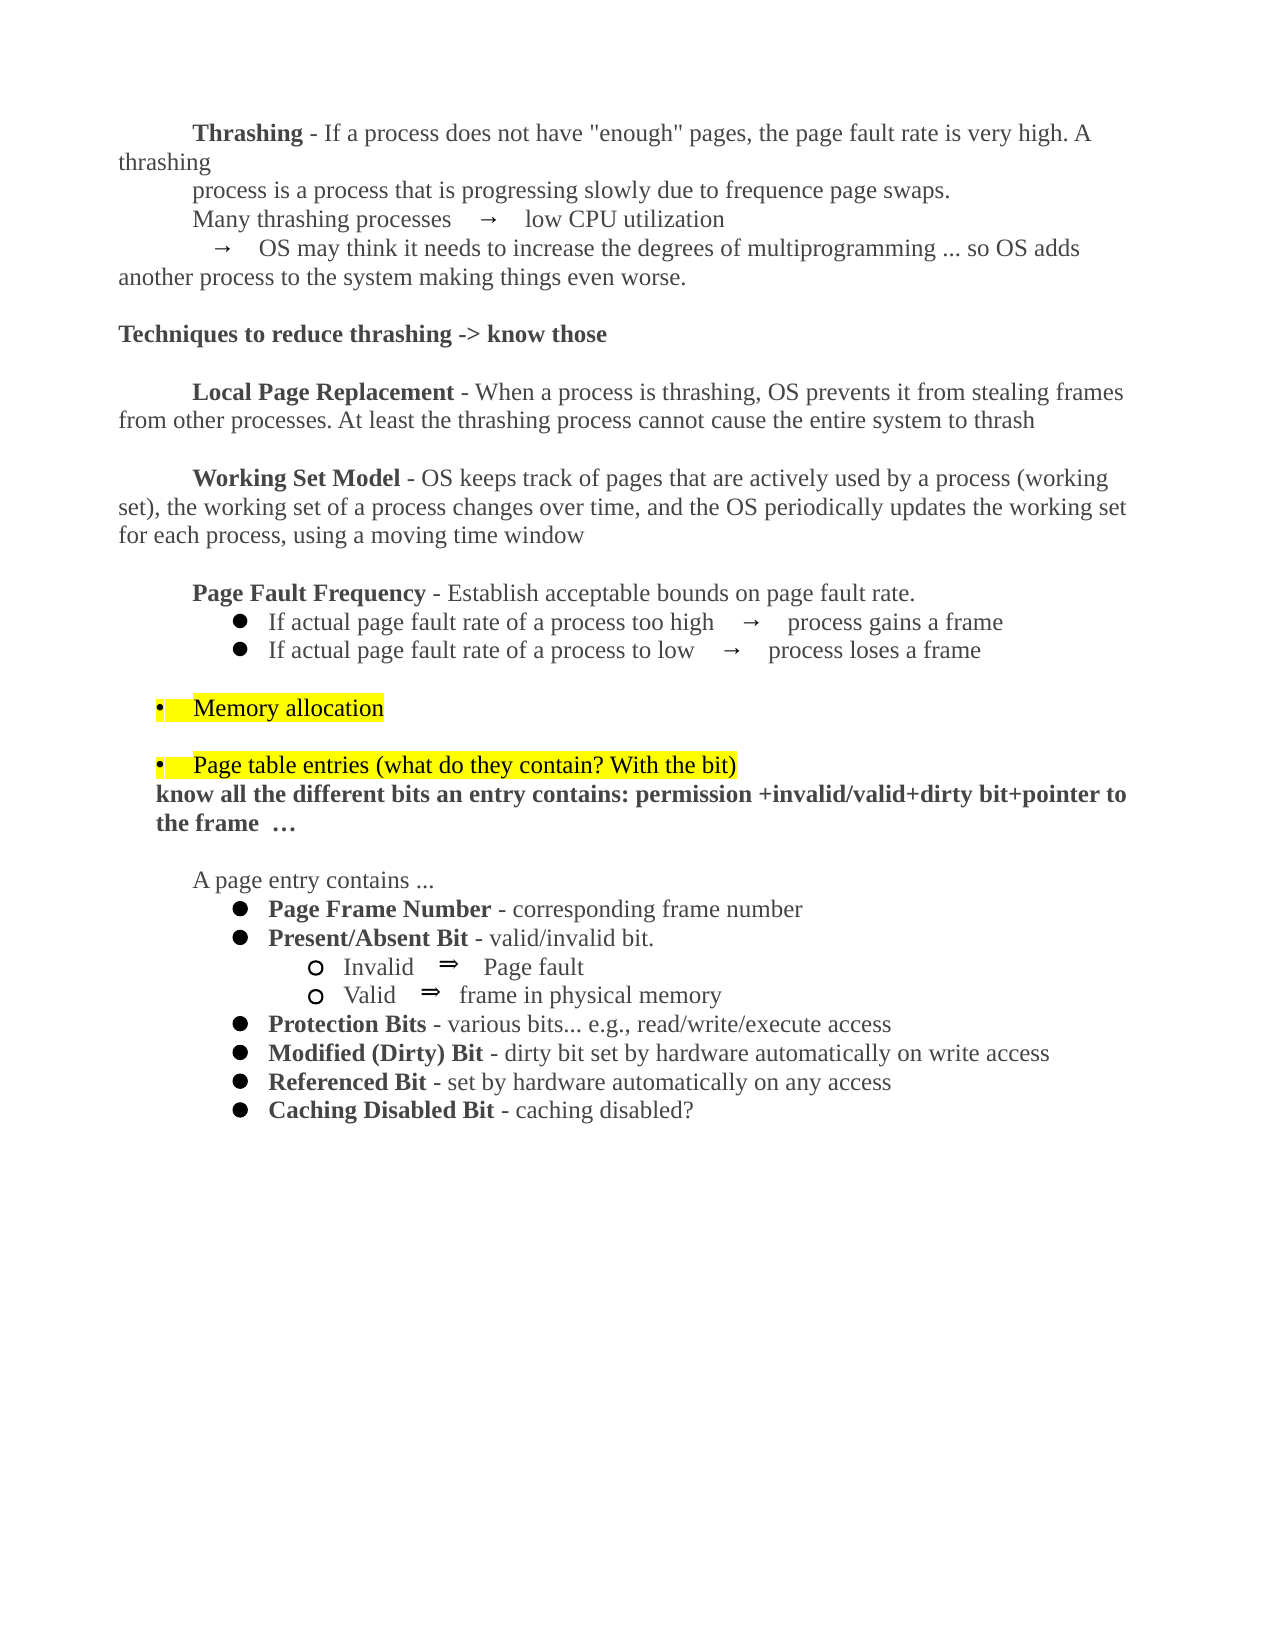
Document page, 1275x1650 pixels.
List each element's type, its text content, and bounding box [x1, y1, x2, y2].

text A page entry contains ... [118, 866, 1157, 894]
list know all the different bits an entry contains: permission +invalid/valid+dirty bit+pointer to the frame … [156, 779, 1157, 837]
list Referenced Bit - set by hardware automatically on any access [231, 1067, 1157, 1096]
list If actual page fault rate of a process to low process loses a frame [231, 636, 1157, 664]
text Thrashing - If a process does not have "enough" pages, the page fault rate is very high. A thrashing [118, 118, 1157, 176]
list Techniques to reduce thrashing -> know those [118, 319, 1157, 348]
list Memory allocation [156, 693, 1157, 722]
list Valid frame in physical memory [306, 981, 1157, 1009]
list If actual page fault rate of a process too high process gains a frame [231, 607, 1157, 636]
list Protection Bits - various bits... e.g., read/write/execute access [231, 1009, 1157, 1038]
list Modified (Dirty) Bit - dirty bit set by hardware automatically on write access [231, 1038, 1157, 1067]
text Local Page Replacement - When a process is thrashing, OS prevents it from stealing frames from other processes. At least the thrashing process cannot cause the entire system to thrash [118, 377, 1157, 434]
text Page Fault Frequency - Establish acceptable bounds on page fault rate. [118, 578, 1157, 607]
text OS may think it needs to increase the degrees of multiprogramming ... so OS adds another process to the system making things even worse. [118, 233, 1157, 291]
list Invalid Page fault [306, 952, 1157, 981]
list Page table entries (what do they contain? With the bit) [156, 751, 1157, 779]
text Many thrashing processes low CPU utilization [118, 204, 1157, 233]
text process is a process that is progressing slowly due to frequence page swaps. [118, 176, 1157, 204]
list Present/Absent Bit - valid/invalid bit. [231, 923, 1157, 952]
list Page Frame Number - corresponding frame number [231, 894, 1157, 923]
list Caching Disabled Bit - caching disabled? [231, 1096, 1157, 1124]
text Working Set Model - OS keeps track of pages that are actively used by a process (working set), the working set of a process changes over time, and the OS periodically updates the working set for each process, using a moving time window [118, 463, 1157, 549]
